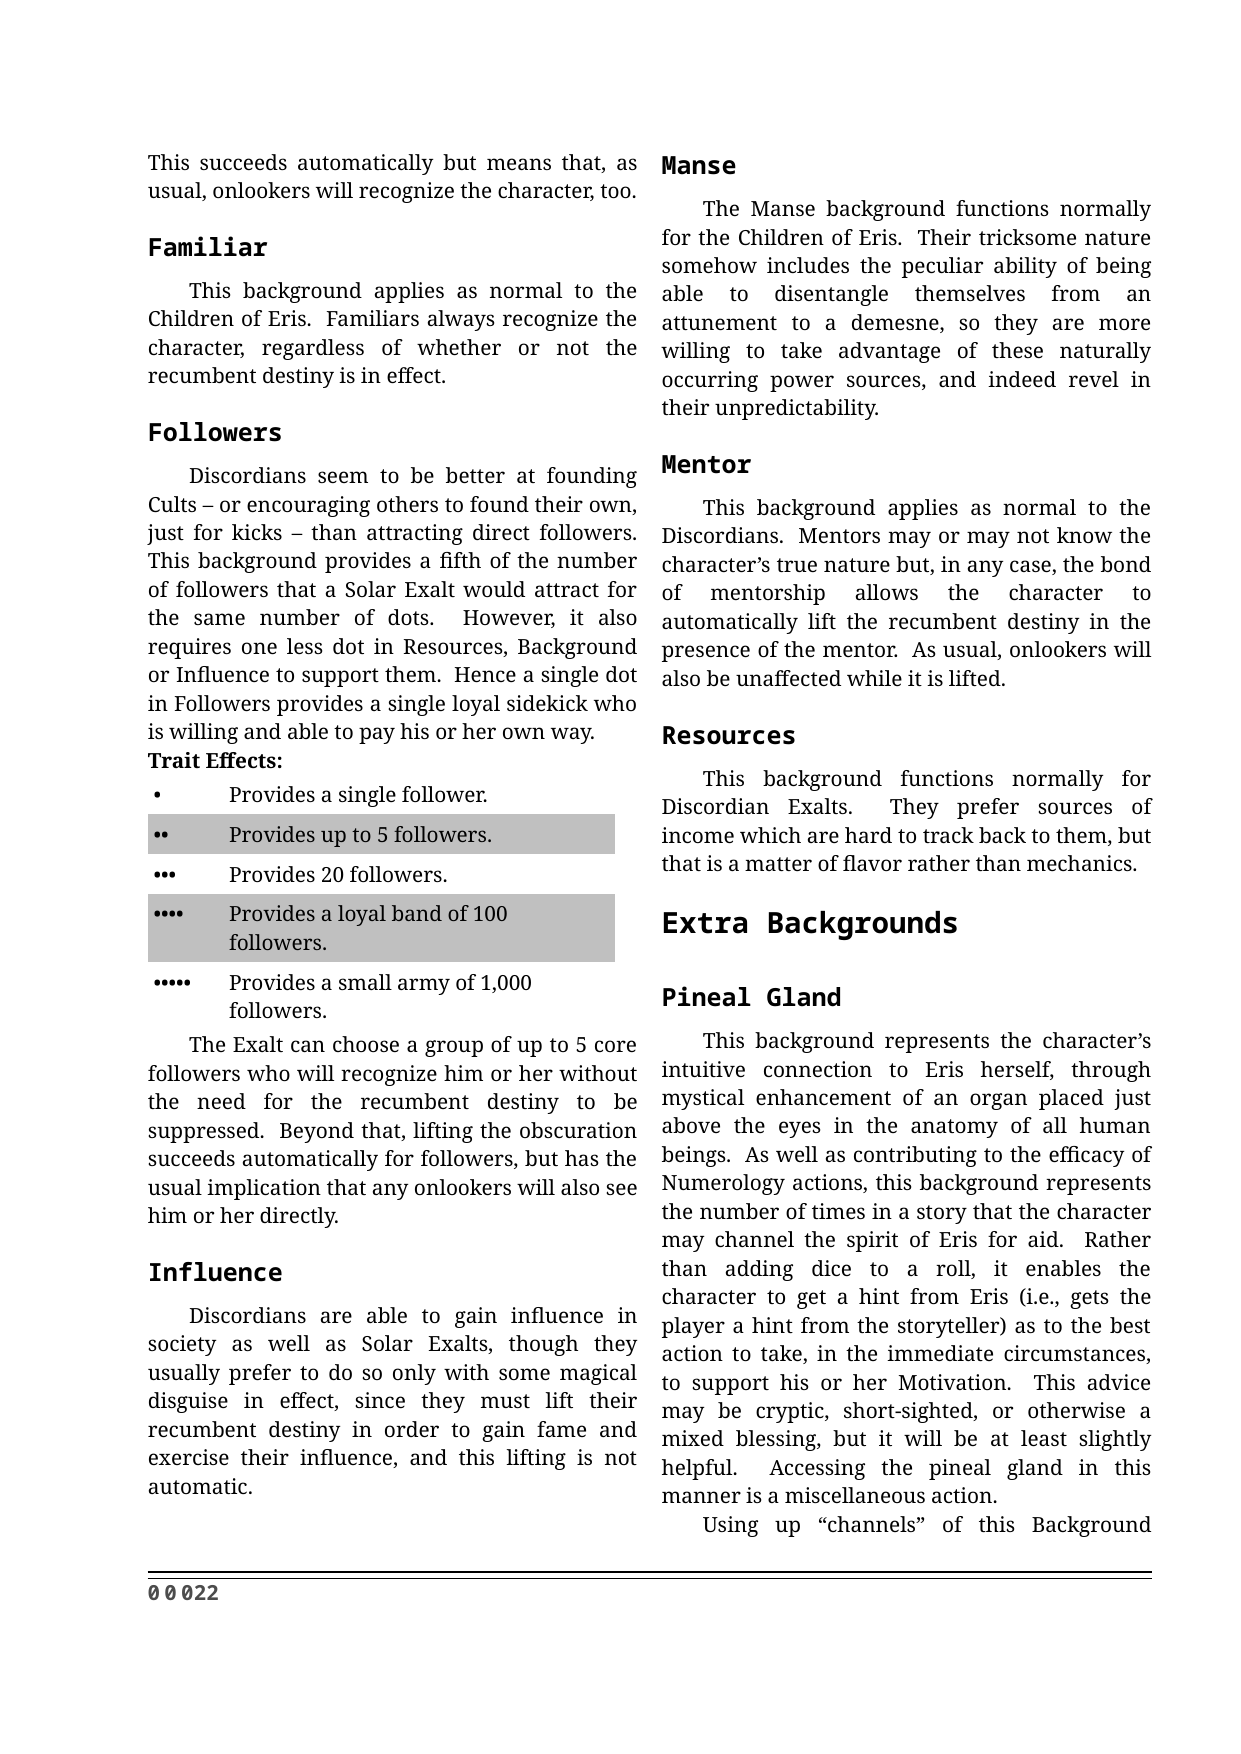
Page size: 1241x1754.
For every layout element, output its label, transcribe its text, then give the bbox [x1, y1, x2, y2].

subtitle Extra Backgrounds [661, 903, 1152, 942]
table_cell •• [148, 814, 223, 854]
subtitle Manse [661, 148, 1152, 182]
table_cell Provides up to 5 followers. [223, 814, 615, 854]
table_cell Provides 20 followers. [223, 854, 615, 894]
text The Exalt can choose a group of up to 5 core followers who will recognize him or her without the need for the recumbent destiny to be suppressed. Beyond that, lifting the obscuration succeeds automatically for followers, but has the usual implication that any onlookers will also see him or her directly. [148, 1031, 638, 1229]
subtitle Followers [148, 415, 638, 449]
table_cell Provides a loyal band of 100 followers. [223, 894, 615, 962]
text Using up “channels” of this Background [661, 1510, 1152, 1538]
table_header Provides a single follower. [223, 774, 615, 814]
text The Manse background functions normally for the Children of Eris. Their tricksome nature somehow includes the peculiar ability of being able to disentangle themselves from an attunement to a demesne, so they are more willing to take advantage of these naturally occurring power sources, and indeed revel in their unpredictability. [661, 194, 1152, 422]
table_cell ••••• [148, 962, 223, 1031]
subtitle Trait Effects: [148, 746, 638, 774]
table_header • [148, 774, 223, 814]
table_cell Provides a small army of 1,000 followers. [223, 962, 615, 1031]
text This background represents the character’s intuitive connection to Eris herself, through mystical enhancement of an organ placed just above the eyes in the anatomy of all human beings. As well as contributing to the efficacy of Numerology actions, this background represents the number of times in a story that the character may channel the spirit of Eris for aid. Rather than adding dice to a roll, it enables the character to get a hint from Eris (i.e., gets the player a hint from the storyteller) as to the best action to take, in the immediate circumstances, to support his or her Motivation. This advice may be cryptic, short-sighted, or otherwise a mixed blessing, but it will be at least slightly helpful. Accessing the pineal gland in this manner is a miscellaneous action. [661, 1026, 1152, 1510]
text This succeeds automatically but means that, as usual, onlookers will recognize the character, too. [148, 148, 638, 204]
text Discordians are able to gain influence in society as well as Solar Exalts, though they usually prefer to do so only with some magical disguise in effect, since they must lift their recumbent destiny in order to gain fame and exercise their influence, and this lifting is not automatic. [148, 1301, 638, 1500]
table_cell •••• [148, 894, 223, 962]
text This background functions normally for Discordian Exalts. They prefer sources of income which are hard to track back to them, but that is a matter of flavor rather than mechanics. [661, 764, 1152, 878]
subtitle Familiar [148, 229, 638, 263]
text Discordians seem to be better at founding Cults – or encouraging others to found their own, just for kicks – than attracting direct followers. This background provides a fifth of the number of followers that a Solar Exalt would attract for the same number of dots. However, it also requires one less dot in Resources, Background or Influence to support them. Hence a single dot in Followers provides a single loyal sidekick who is willing and able to pay his or her own way. [148, 461, 638, 746]
text This background applies as normal to the Discordians. Mentors may or may not know the character’s true nature but, in any case, the bond of mentorship allows the character to automatically lift the recumbent destiny in the presence of the mentor. As usual, onlookers will also be unaffected while it is lifted. [661, 493, 1152, 692]
subtitle Mentor [661, 447, 1152, 481]
subtitle Influence [148, 1254, 638, 1289]
text This background applies as normal to the Children of Eris. Familiars always recognize the character, regardless of whether or not the recumbent destiny is in effect. [148, 276, 638, 390]
subtitle Pineal Gland [661, 980, 1152, 1014]
table_cell ••• [148, 854, 223, 894]
subtitle Resources [661, 717, 1152, 751]
